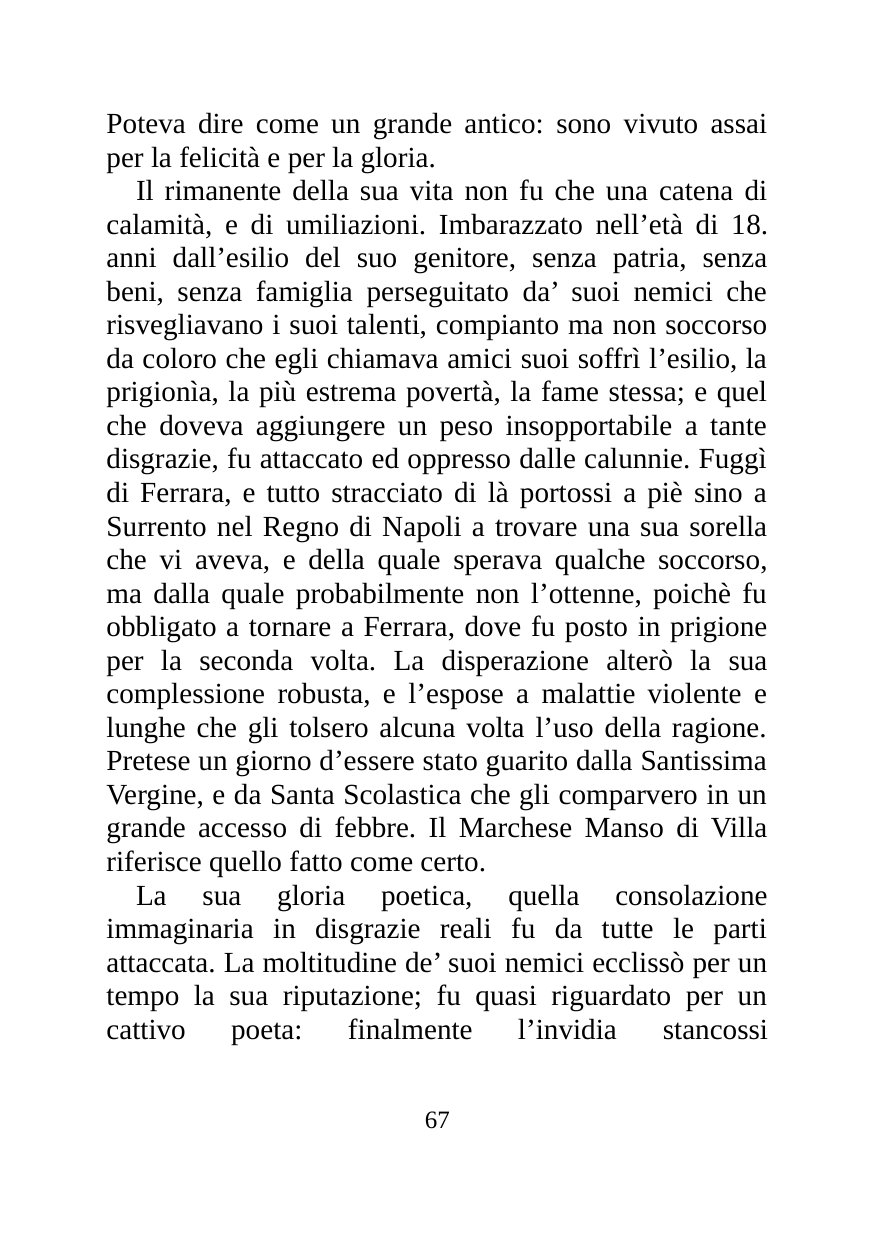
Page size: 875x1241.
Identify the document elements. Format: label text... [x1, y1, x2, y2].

text Il rimanente della sua vita non fu che una catena di calamità, e di umiliazioni. Imbarazzato nell’età di 18. anni dall’esilio del suo genitore, senza patria, senza beni, senza famiglia perseguitato da’ suoi nemici che risvegliavano i suoi talenti, compianto ma non soccorso da coloro che egli chiamava amici suoi soffrì l’esilio, la prigionìa, la più estrema povertà, la fame stessa; e quel che doveva aggiungere un peso insopportabile a tante disgrazie, fu attaccato ed oppresso dalle calunnie. Fuggì di Ferrara, e tutto stracciato di là portossi a piè sino a Surrento nel Regno di Napoli a trovare una sua sorella che vi aveva, e della quale sperava qualche soccorso, ma dalla quale probabilmente non l’ottenne, poichè fu obbligato a tornare a Ferrara, dove fu posto in prigione per la seconda volta. La disperazione alterò la sua complessione robusta, e l’espose a malattie violente e lunghe che gli tolsero alcuna volta l’uso della ragione. Pretese un giorno d’essere stato guarito dalla Santissima Vergine, e da Santa Scolastica che gli comparvero in un grande accesso di febbre. Il Marchese Manso di Villa riferisce quello fatto come certo. [106, 173, 768, 878]
text Poteva dire come un grande antico: sono vivuto assai per la felicità e per la gloria. [106, 106, 768, 173]
text La sua gloria poetica, quella consolazione immaginaria in disgrazie reali fu da tutte le parti attaccata. La moltitudine de’ suoi nemici ecclissò per un tempo la sua riputazione; fu quasi riguardato per un cattivo poeta: finalmente l’invidia stancossi [106, 878, 768, 1045]
